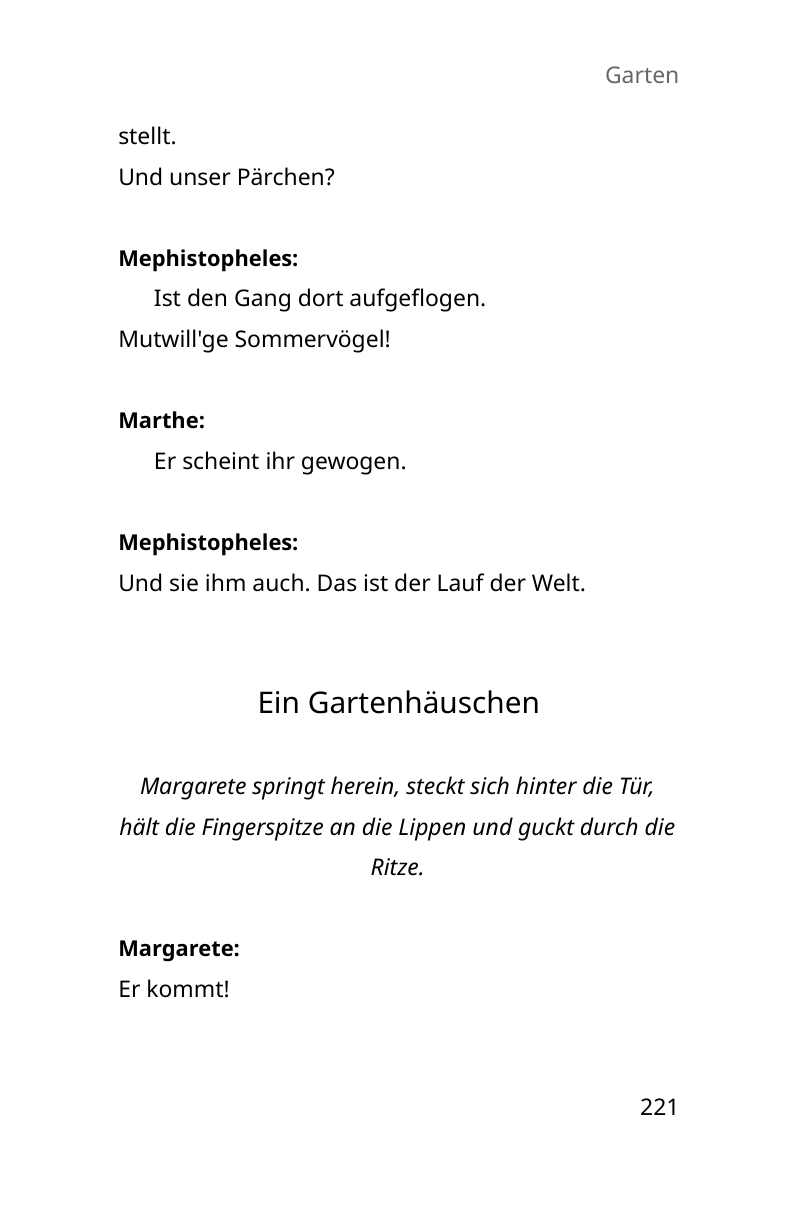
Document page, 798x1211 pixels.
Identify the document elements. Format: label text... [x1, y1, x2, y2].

subtitle Ein Gartenhäuschen [118, 660, 679, 722]
text Marthe: Er scheint ihr gewogen. [118, 381, 679, 476]
text Margarete springt herein, steckt sich hinter die Tür, hält die Fingerspitze an die Lippen und guckt durch die Ritze. [118, 745, 679, 882]
text Mephistopheles: Und sie ihm auch. Das ist der Lauf der Welt. [118, 503, 679, 598]
text Margarete: Er kommt! [118, 903, 679, 1004]
text stellt. Und unser Pärchen? [118, 120, 679, 192]
text Mephistopheles: Ist den Gang dort aufgeflogen. Mutwill'ge Sommervögel! [118, 219, 679, 354]
